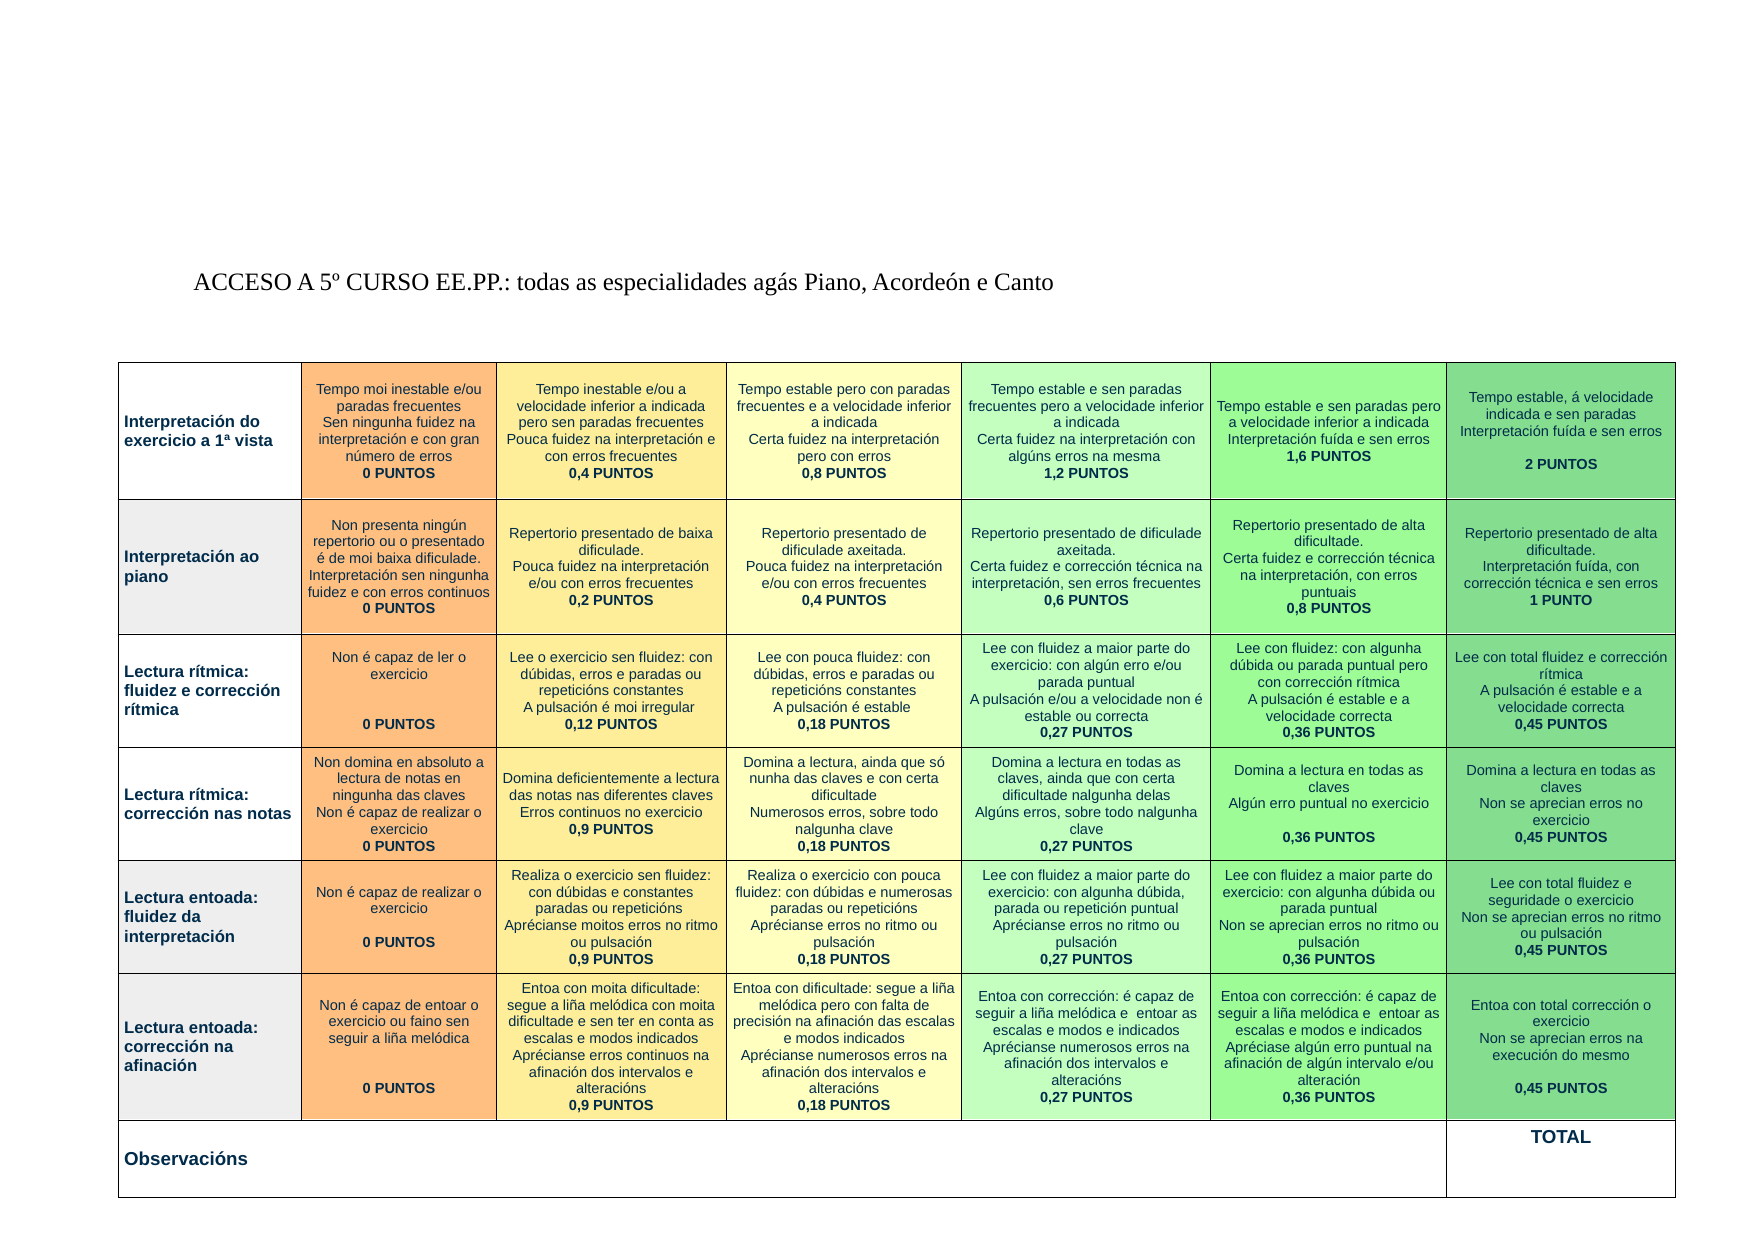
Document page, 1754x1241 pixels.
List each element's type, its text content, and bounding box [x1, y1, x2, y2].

table_cell Lectura entoada: fluidez da interpretación [119, 861, 301, 973]
table_cell Domina a lectura en todas as claves Algún erro puntual no exercicio 0,36 PUNTOS [1211, 748, 1446, 860]
table_header Tempo estable e sen paradas frecuentes pero a velocidade inferior a indicada Certa fuidez na interpretación con algúns erros na mesma 1,2 PUNTOS [962, 363, 1210, 498]
table_header Tempo estable e sen paradas pero a velocidade inferior a indicada Interpretación fuída e sen erros 1,6 PUNTOS [1211, 363, 1446, 498]
table_cell Lee con total fluidez e corrección rítmica A pulsación é estable e a velocidade correcta 0,45 PUNTOS [1447, 635, 1675, 747]
table_header Tempo estable pero con paradas frecuentes e a velocidade inferior a indicada Certa fuidez na interpretación pero con erros 0,8 PUNTOS [727, 363, 961, 498]
table_cell Entoa con corrección: é capaz de seguir a liña melódica e entoar as escalas e modos e indicados Aprécianse numerosos erros na afinación dos intervalos e alteracións 0,27 PUNTOS [962, 974, 1210, 1119]
table_cell Lee con fluidez: con algunha dúbida ou parada puntual pero con corrección rítmica A pulsación é estable e a velocidade correcta 0,36 PUNTOS [1211, 635, 1446, 747]
table_cell Repertorio presentado de baixa dificulade. Pouca fuidez na interpretación e/ou con erros frecuentes 0,2 PUNTOS [497, 500, 726, 633]
table_cell Repertorio presentado de dificulade axeitada. Pouca fuidez na interpretación e/ou con erros frecuentes 0,4 PUNTOS [727, 500, 961, 633]
table_header Tempo estable, á velocidade indicada e sen paradas Interpretación fuída e sen erros 2 PUNTOS [1447, 363, 1675, 498]
table_cell Realiza o exercicio sen fluidez: con dúbidas e constantes paradas ou repeticións Aprécianse moitos erros no ritmo ou pulsación 0,9 PUNTOS [497, 861, 726, 973]
table_cell Repertorio presentado de alta dificultade. Certa fuidez e corrección técnica na interpretación, con erros puntuais 0,8 PUNTOS [1211, 500, 1446, 633]
table_cell Domina a lectura en todas as claves, ainda que con certa dificultade nalgunha delas Algúns erros, sobre todo nalgunha clave 0,27 PUNTOS [962, 748, 1210, 860]
table_cell Non é capaz de entoar o exercicio ou faino sen seguir a liña melódica 0 PUNTOS [302, 974, 496, 1119]
table_cell Lee o exercicio sen fluidez: con dúbidas, erros e paradas ou repeticións constantes A pulsación é moi irregular 0,12 PUNTOS [497, 635, 726, 747]
table_cell Realiza o exercicio con pouca fluidez: con dúbidas e numerosas paradas ou repeticións Aprécianse erros no ritmo ou pulsación 0,18 PUNTOS [727, 861, 961, 973]
table_cell Domina a lectura, ainda que só nunha das claves e con certa dificultade Numerosos erros, sobre todo nalgunha clave 0,18 PUNTOS [727, 748, 961, 860]
table_cell Non é capaz de realizar o exercicio 0 PUNTOS [302, 861, 496, 973]
table_header Tempo inestable e/ou a velocidade inferior a indicada pero sen paradas frecuentes Pouca fuidez na interpretación e con erros frecuentes 0,4 PUNTOS [497, 363, 726, 498]
table_cell Entoa con moita dificultade: segue a liña melódica con moita dificultade e sen ter en conta as escalas e modos indicados Aprécianse erros continuos na afinación dos intervalos e alteracións 0,9 PUNTOS [497, 974, 726, 1119]
table_cell Lee con pouca fluidez: con dúbidas, erros e paradas ou repeticións constantes A pulsación é estable 0,18 PUNTOS [727, 635, 961, 747]
table_cell Domina deficientemente a lectura das notas nas diferentes claves Erros continuos no exercicio 0,9 PUNTOS [497, 748, 726, 860]
table_cell Lectura rítmica: corrección nas notas [119, 748, 301, 860]
table_cell Lee con fluidez a maior parte do exercicio: con algún erro e/ou parada puntual A pulsación e/ou a velocidade non é estable ou correcta 0,27 PUNTOS [962, 635, 1210, 747]
table_cell Repertorio presentado de dificulade axeitada. Certa fuidez e corrección técnica na interpretación, sen erros frecuentes 0,6 PUNTOS [962, 500, 1210, 633]
table_cell Lee con fluidez a maior parte do exercicio: con algunha dúbida, parada ou repetición puntual Aprécianse erros no ritmo ou pulsación 0,27 PUNTOS [962, 861, 1210, 973]
table_cell Entoa con dificultade: segue a liña melódica pero con falta de precisión na afinación das escalas e modos indicados Aprécianse numerosos erros na afinación dos intervalos e alteracións 0,18 PUNTOS [727, 974, 961, 1119]
table_header Tempo moi inestable e/ou paradas frecuentes Sen ningunha fuidez na interpretación e con gran número de erros 0 PUNTOS [302, 363, 496, 498]
table_cell Lee con fluidez a maior parte do exercicio: con algunha dúbida ou parada puntual Non se aprecian erros no ritmo ou pulsación 0,36 PUNTOS [1211, 861, 1446, 973]
table_cell Entoa con total corrección o exercicio Non se aprecian erros na execución do mesmo 0,45 PUNTOS [1447, 974, 1675, 1119]
table_cell Observacións [119, 1121, 1446, 1197]
table_cell Entoa con corrección: é capaz de seguir a liña melódica e entoar as escalas e modos e indicados Apréciase algún erro puntual na afinación de algún intervalo e/ou alteración 0,36 PUNTOS [1211, 974, 1446, 1119]
table_cell Domina a lectura en todas as claves Non se aprecian erros no exercicio 0,45 PUNTOS [1447, 748, 1675, 860]
table_cell Non domina en absoluto a lectura de notas en ningunha das claves Non é capaz de realizar o exercicio 0 PUNTOS [302, 748, 496, 860]
table_cell Non presenta ningún repertorio ou o presentado é de moi baixa dificulade. Interpretación sen ningunha fuidez e con erros continuos 0 PUNTOS [302, 500, 496, 633]
table_cell Interpretación ao piano [119, 500, 301, 633]
table_cell Lectura entoada: corrección na afinación [119, 974, 301, 1119]
list ACCESO A 5º CURSO EE.PP.: todas as especialidades agás Piano, Acordeón e Canto [156, 267, 1636, 296]
table_cell Repertorio presentado de alta dificultade. Interpretación fuída, con corrección técnica e sen erros 1 PUNTO [1447, 500, 1675, 633]
table_cell Lee con total fluidez e seguridade o exercicio Non se aprecian erros no ritmo ou pulsación 0,45 PUNTOS [1447, 861, 1675, 973]
table_cell TOTAL [1447, 1121, 1675, 1197]
table_cell Lectura rítmica: fluidez e corrección rítmica [119, 635, 301, 747]
table_cell Non é capaz de ler o exercicio 0 PUNTOS [302, 635, 496, 747]
table_header Interpretación do exercicio a 1ª vista [119, 363, 301, 498]
